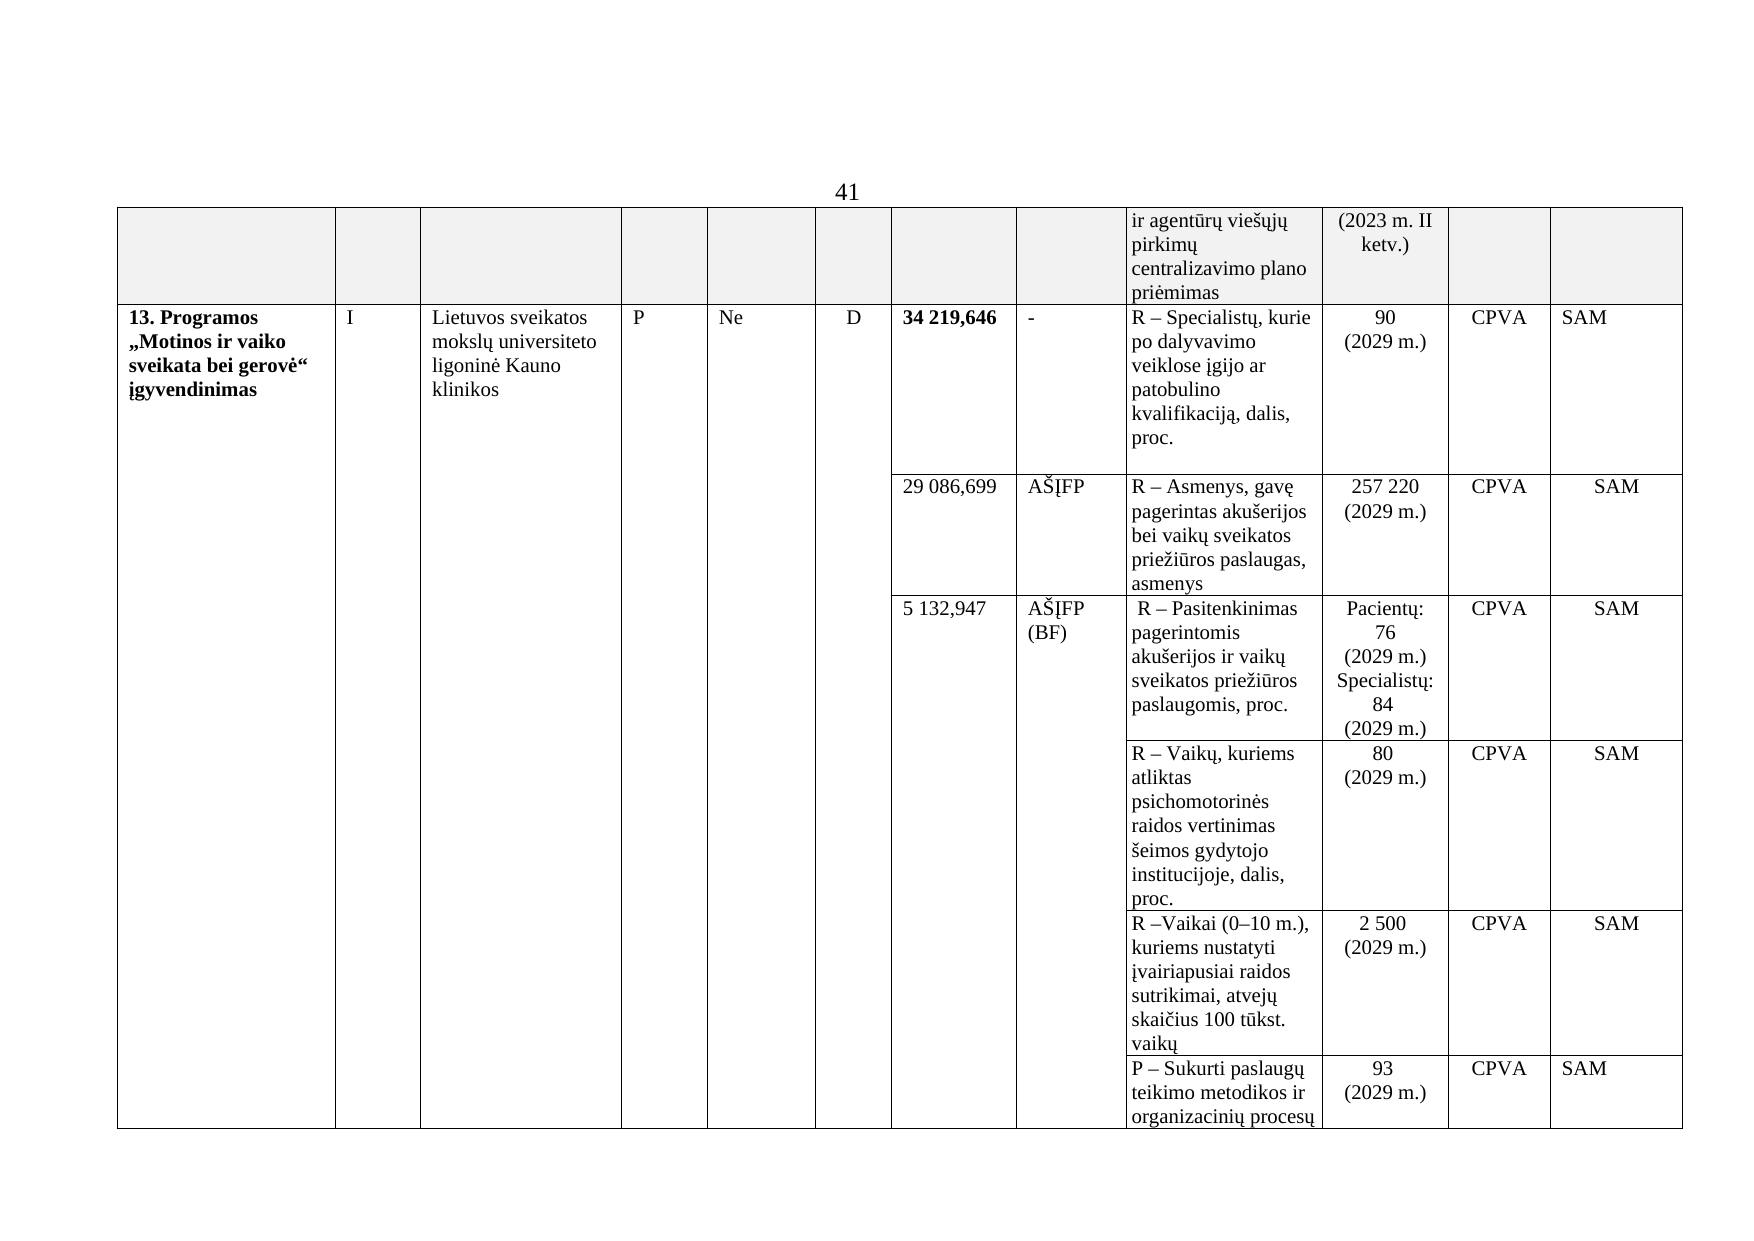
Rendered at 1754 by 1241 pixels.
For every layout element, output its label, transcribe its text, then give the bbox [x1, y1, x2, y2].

table_cell 257 220 (2029 m.) [1323, 475, 1448, 595]
table_cell 80 (2029 m.) [1323, 741, 1448, 910]
table_cell [421, 208, 621, 304]
table_cell - [1017, 305, 1126, 473]
table_cell Ne [708, 305, 815, 1128]
table_cell SAM [1551, 1056, 1682, 1128]
table_cell R –Vaikai (0–10 m.), kuriems nustatyti įvairiapusiai raidos sutrikimai, atvejų skaičius 100 tūkst. vaikų [1127, 911, 1322, 1055]
table_cell P [622, 305, 707, 1128]
table_cell D [816, 305, 891, 1128]
table_cell R – Pasitenkinimas pagerintomis akušerijos ir vaikų sveikatos priežiūros paslaugomis, proc. [1127, 596, 1322, 740]
table_cell [1017, 208, 1126, 304]
table_cell 93 (2029 m.) [1323, 1056, 1448, 1128]
table_cell AŠĮFP [1017, 475, 1126, 595]
table_cell SAM [1551, 911, 1682, 1055]
table_cell I [336, 305, 420, 1128]
table_cell [1551, 208, 1682, 304]
table_cell CPVA [1449, 596, 1550, 740]
table_cell R – Vaikų, kuriems atliktas psichomotorinės raidos vertinimas šeimos gydytojo institucijoje, dalis, proc. [1127, 741, 1322, 910]
table_cell R – Asmenys, gavę pagerintas akušerijos bei vaikų sveikatos priežiūros paslaugas, asmenys [1127, 475, 1322, 595]
table_cell R – Specialistų, kurie po dalyvavimo veiklose įgijo ar patobulino kvalifikaciją, dalis, proc. [1127, 305, 1322, 473]
table_cell SAM [1551, 596, 1682, 740]
table_cell 90 (2029 m.) [1323, 305, 1448, 473]
table_cell [622, 208, 707, 304]
table_cell Pacientų: 76 (2029 m.) Specialistų: 84 (2029 m.) [1323, 596, 1448, 740]
table_cell (2023 m. II ketv.) [1323, 208, 1448, 304]
table_cell CPVA [1449, 475, 1550, 595]
table_cell SAM [1551, 305, 1682, 473]
table_cell CPVA [1449, 1056, 1550, 1128]
table_cell AŠĮFP (BF) [1017, 596, 1126, 1128]
table_cell 5 132,947 [892, 596, 1016, 1128]
table_cell 34 219,646 [892, 305, 1016, 473]
table_cell SAM [1551, 475, 1682, 595]
table_cell SAM [1551, 741, 1682, 910]
table_cell Lietuvos sveikatos mokslų universiteto ligoninė Kauno klinikos [421, 305, 621, 1128]
table_cell [816, 208, 891, 304]
table_cell ir agentūrų viešųjų pirkimų centralizavimo plano priėmimas [1127, 208, 1322, 304]
table_cell CPVA [1449, 911, 1550, 1055]
table_cell 2 500 (2029 m.) [1323, 911, 1448, 1055]
table_cell P – Sukurti paslaugų teikimo metodikos ir organizacinių procesų [1127, 1056, 1322, 1128]
table_cell CPVA [1449, 305, 1550, 473]
table_cell [708, 208, 815, 304]
table_cell [336, 208, 420, 304]
table_cell CPVA [1449, 741, 1550, 910]
table_cell 13. Programos „Motinos ir vaiko sveikata bei gerovė“ įgyvendinimas [118, 305, 335, 1128]
table_cell [1449, 208, 1550, 304]
table_cell 29 086,699 [892, 475, 1016, 595]
table_cell [118, 208, 335, 304]
table_cell [892, 208, 1016, 304]
